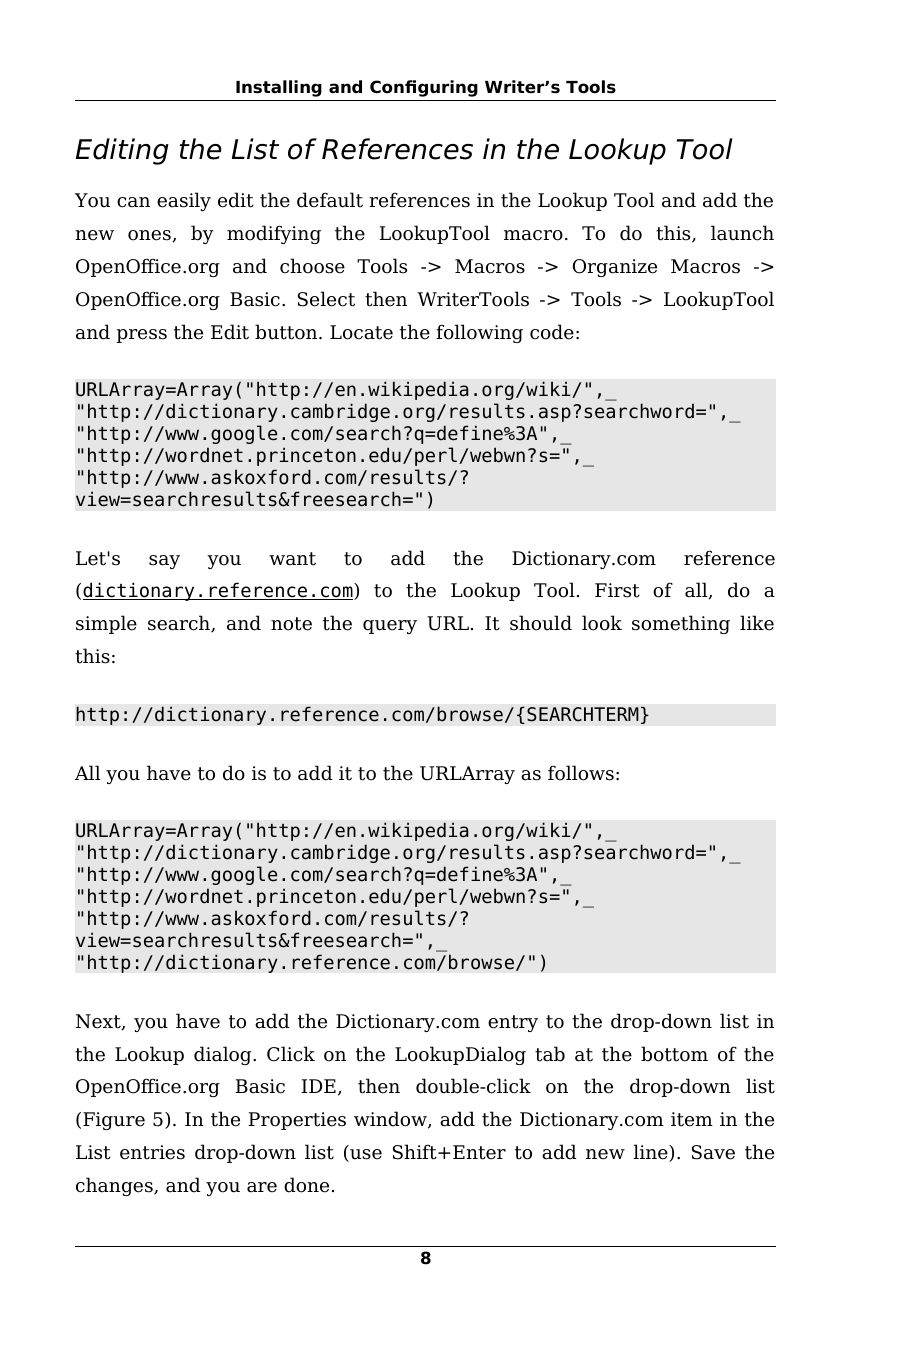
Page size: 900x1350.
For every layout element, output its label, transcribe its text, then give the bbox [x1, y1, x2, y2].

text You can easily edit the default references in the Lookup Tool and add the new ones, by modifying the LookupTool macro. To do this, launch OpenOffice.org and choose Tools -> Macros -> Organize Macros -> OpenOffice.org Basic. Select then WriterTools -> Tools -> LookupTool and press the Edit button. Locate the following code: [75, 190, 776, 343]
subtitle Editing the List of References in the Lookup Tool [75, 134, 776, 166]
text http://dictionary.reference.com/browse/{SEARCHTERM} [75, 704, 776, 726]
text All you have to do is to add it to the URLArray as follows: [75, 763, 776, 785]
text URLArray=Array("http://en.wikipedia.org/wiki/",_ "http://dictionary.cambridge.org/results.asp?searchword=",_ "http://www.google.com/search?q=define%3A",_ "http://wordnet.princeton.edu/perl/webwn?s=",_ "http://www.askoxford.com/results/?view=searchresults&freesearch=") [75, 379, 776, 511]
text URLArray=Array("http://en.wikipedia.org/wiki/",_ "http://dictionary.cambridge.org/results.asp?searchword=",_ "http://www.google.com/search?q=define%3A",_ "http://wordnet.princeton.edu/perl/webwn?s=",_ "http://www.askoxford.com/results/?view=searchresults&freesearch=",_ "http://dictionary.reference.com/browse/") [75, 820, 776, 973]
text Let's say you want to add the Dictionary.com reference (dictionary.reference.com) to the Lookup Tool. First of all, do a simple search, and note the query URL. It should look something like this: [75, 548, 776, 668]
text Next, you have to add the Dictionary.com entry to the drop-down list in the Lookup dialog. Click on the LookupDialog tab at the bottom of the OpenOffice.org Basic IDE, then double-click on the drop-down list (Figure 5). In the Properties window, add the Dictionary.com item in the List entries drop-down list (use Shift+Enter to add new line). Save the changes, and you are done. [75, 1011, 776, 1197]
